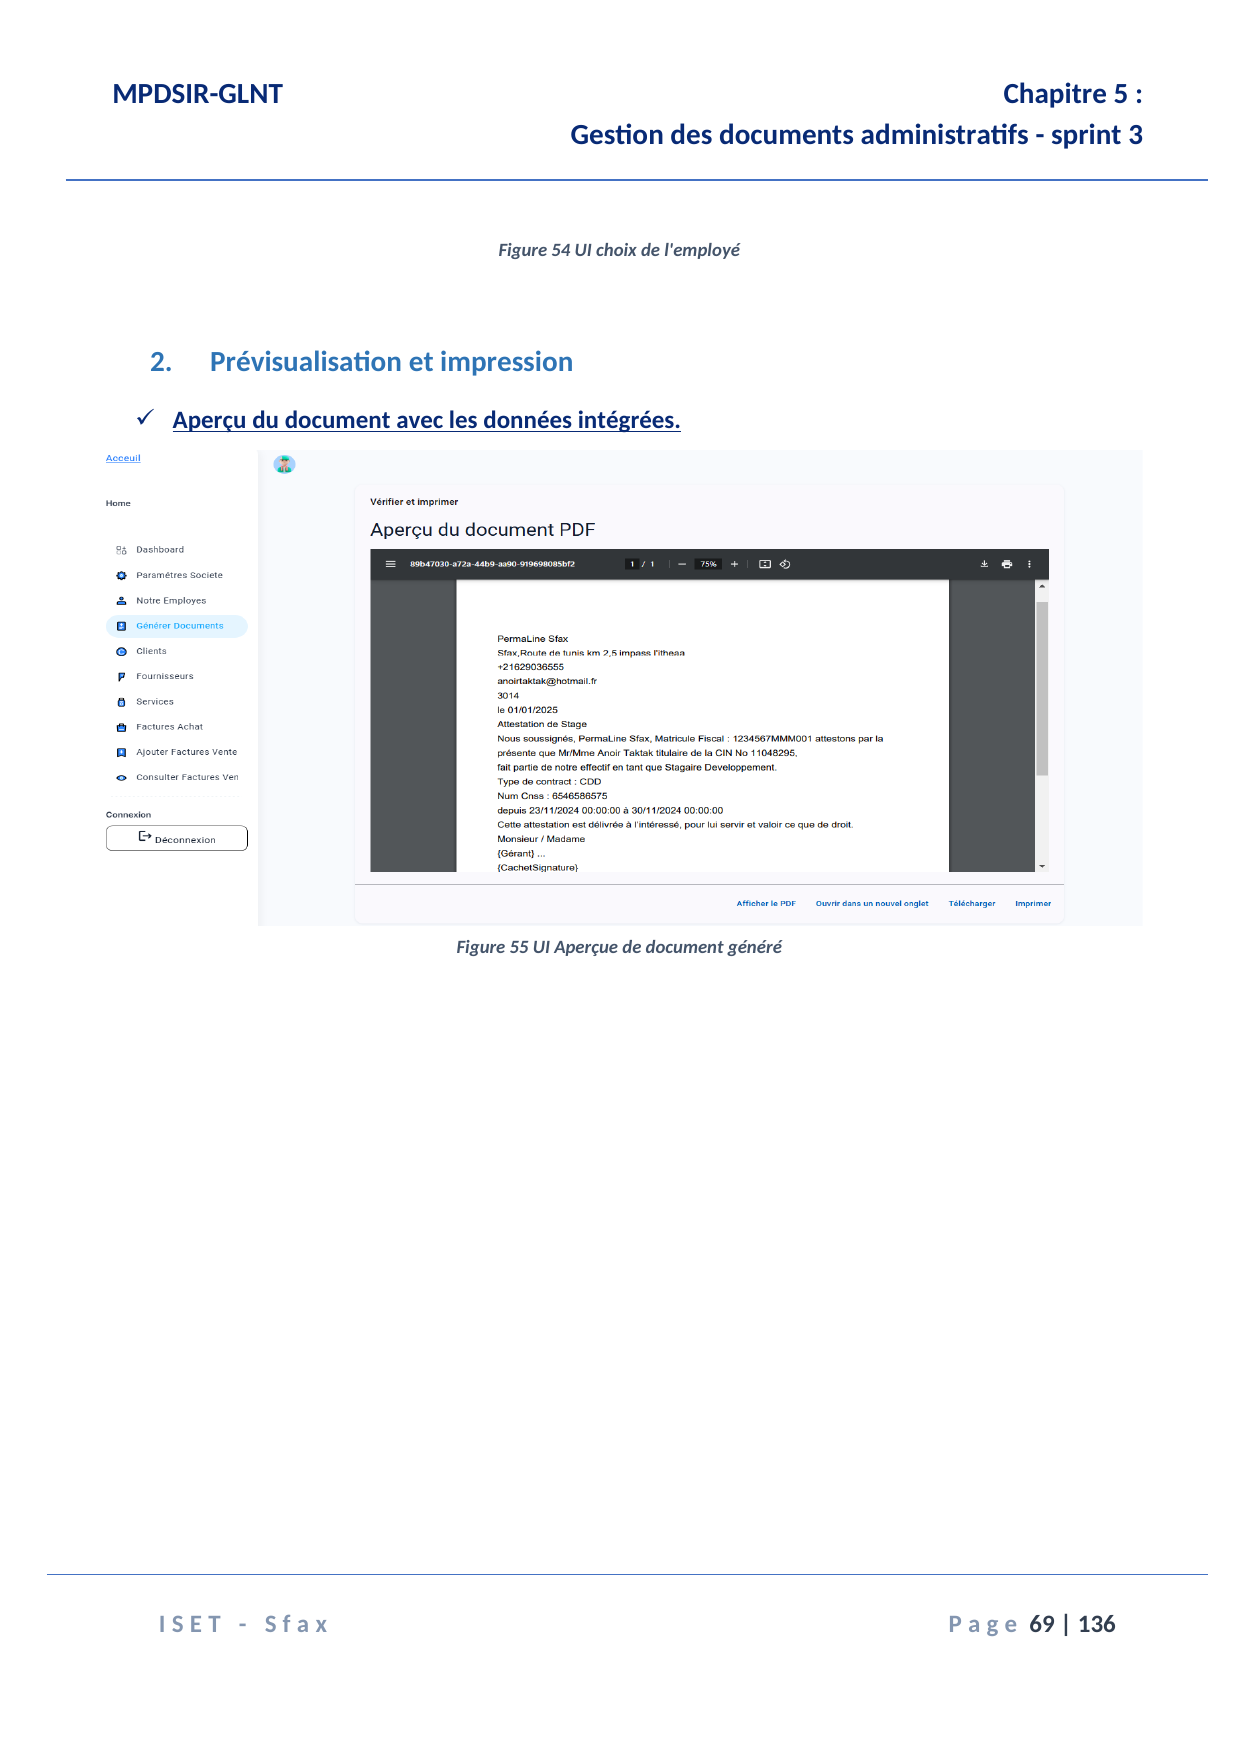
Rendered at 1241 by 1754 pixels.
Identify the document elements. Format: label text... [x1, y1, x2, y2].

list Aperçu du document avec les données intégrées. [135, 405, 1143, 435]
text Figure 55 UI Aperçue de document généré [97, 936, 1143, 958]
subtitle Prévisualisation et impression [172, 343, 1143, 378]
text Figure 54 UI choix de l'employé [97, 238, 1143, 261]
